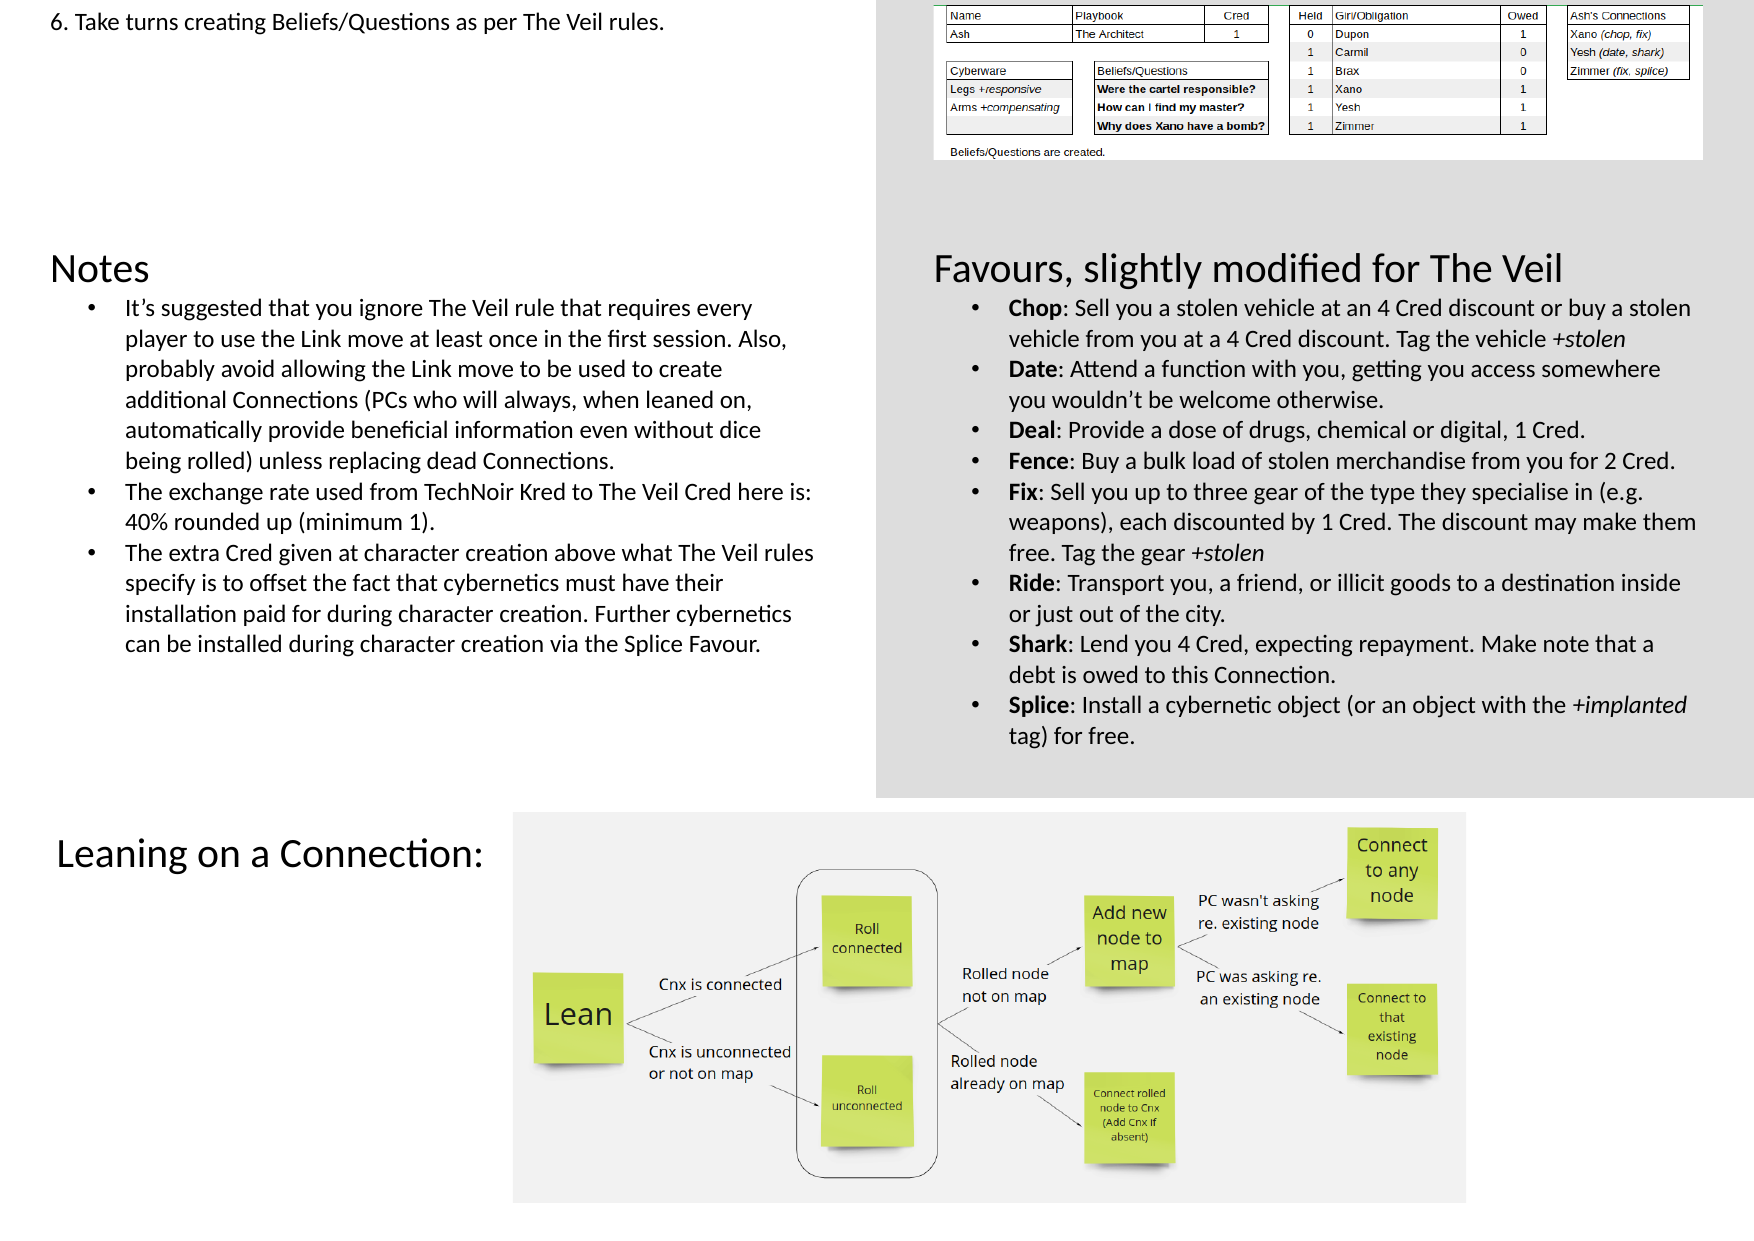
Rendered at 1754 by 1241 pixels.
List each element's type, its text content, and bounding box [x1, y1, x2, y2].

table_cell [825, 0, 876, 194]
table_cell [0, 756, 44, 798]
table_cell [825, 236, 876, 756]
table_cell [876, 194, 928, 236]
table_cell Favours, slightly modified for The Veil Chop: Sell you a stolen vehicle at an 4 Cred discount or buy a stolen vehicle from you at a 4 Cred discount. Tag the vehicle +stolen Date: Attend a function with you, getting you access somewhere you wouldn’t be welcome otherwise. Deal: Provide a dose of drugs, chemical or digital, 1 Cred. Fence: Buy a bulk load of stolen merchandise from you for 2 Cred. Fix: Sell you up to three gear of the type they specialise in (e.g. weapons), each discounted by 1 Cred. The discount may make them free. Tag the gear +stolen Ride: Transport you, a friend, or illicit goods to a destination inside or just out of the city. Shark: Lend you 4 Cred, expecting repayment. Make note that a debt is owed to this Connection. Splice: Install a cybernetic object (or an object with the +implanted tag) for free. [928, 236, 1709, 756]
table_cell 6. Take turns creating Beliefs/Questions as per The Veil rules. [44, 0, 825, 194]
table_cell [928, 194, 1709, 236]
table_cell [876, 236, 928, 756]
table_cell [876, 756, 928, 798]
table_cell [1709, 0, 1754, 194]
table_cell [1709, 236, 1754, 756]
table_cell [1709, 194, 1754, 236]
text Leaning on a Connection: [0, 827, 512, 878]
table_cell [876, 0, 928, 194]
table_cell [825, 756, 876, 798]
table_cell [0, 194, 44, 236]
table_cell [928, 756, 1709, 798]
table_cell [44, 756, 825, 798]
table_cell [1709, 756, 1754, 798]
text [1467, 827, 1754, 878]
picture [933, 5, 1703, 160]
picture [512, 812, 1467, 1203]
table_cell Notes It’s suggested that you ignore The Veil rule that requires every player to use the Link move at least once in the first session. Also, probably avoid allowing the Link move to be used to create additional Connections (PCs who will always, when leaned on, automatically provide beneficial information even without dice being rolled) unless replacing dead Connections. The exchange rate used from TechNoir Kred to The Veil Cred here is: 40% rounded up (minimum 1). The extra Cred given at character creation above what The Veil rules specify is to offset the fact that cybernetics must have their installation paid for during character creation. Further cybernetics can be installed during character creation via the Splice Favour. [44, 236, 825, 756]
table_cell [825, 194, 876, 236]
table_cell [44, 194, 825, 236]
table_cell [0, 0, 44, 194]
table_cell [928, 0, 1709, 194]
table_cell [0, 236, 44, 756]
